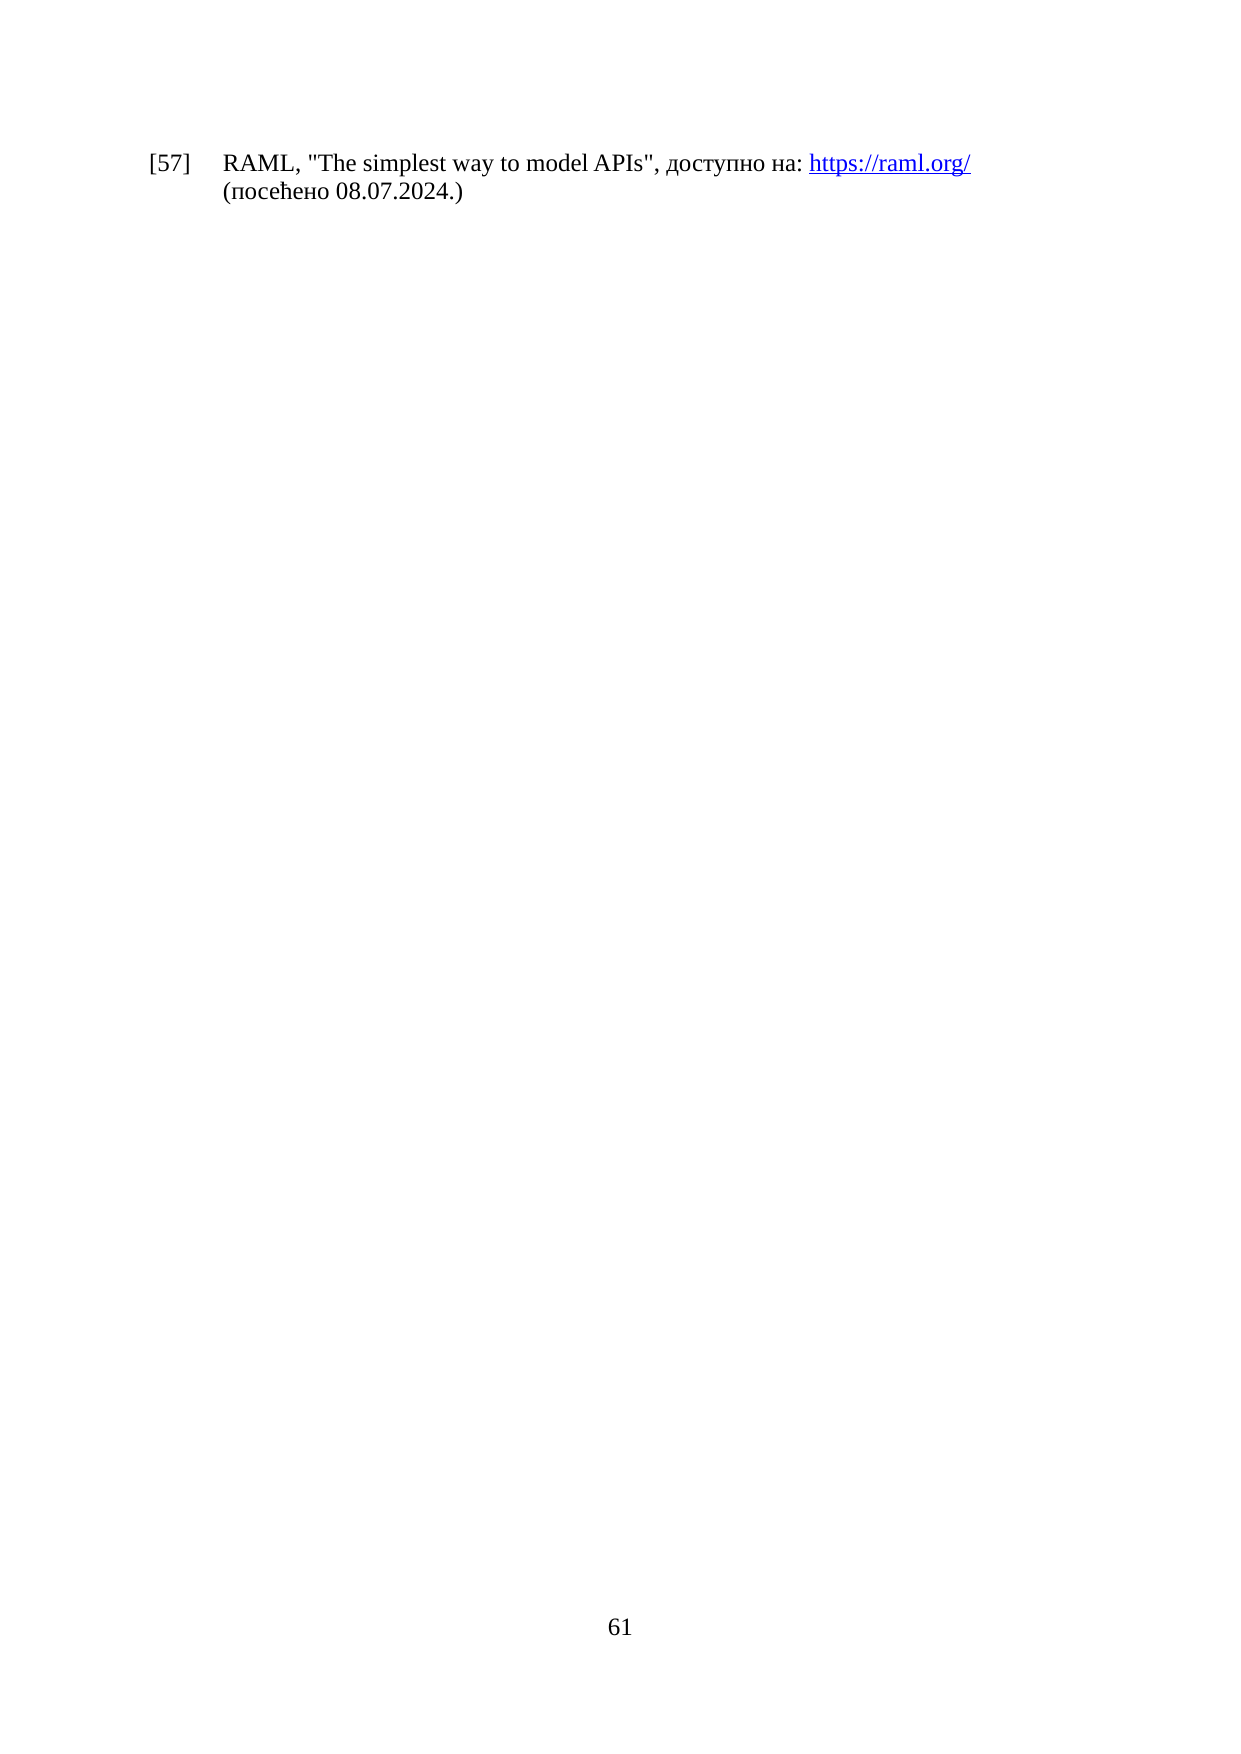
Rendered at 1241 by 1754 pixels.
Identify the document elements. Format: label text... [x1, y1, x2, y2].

list RAML, "The simplest way to model APIs", доступно на: https://raml.org/ (посећено 08.07.2024.) [149, 148, 1092, 205]
